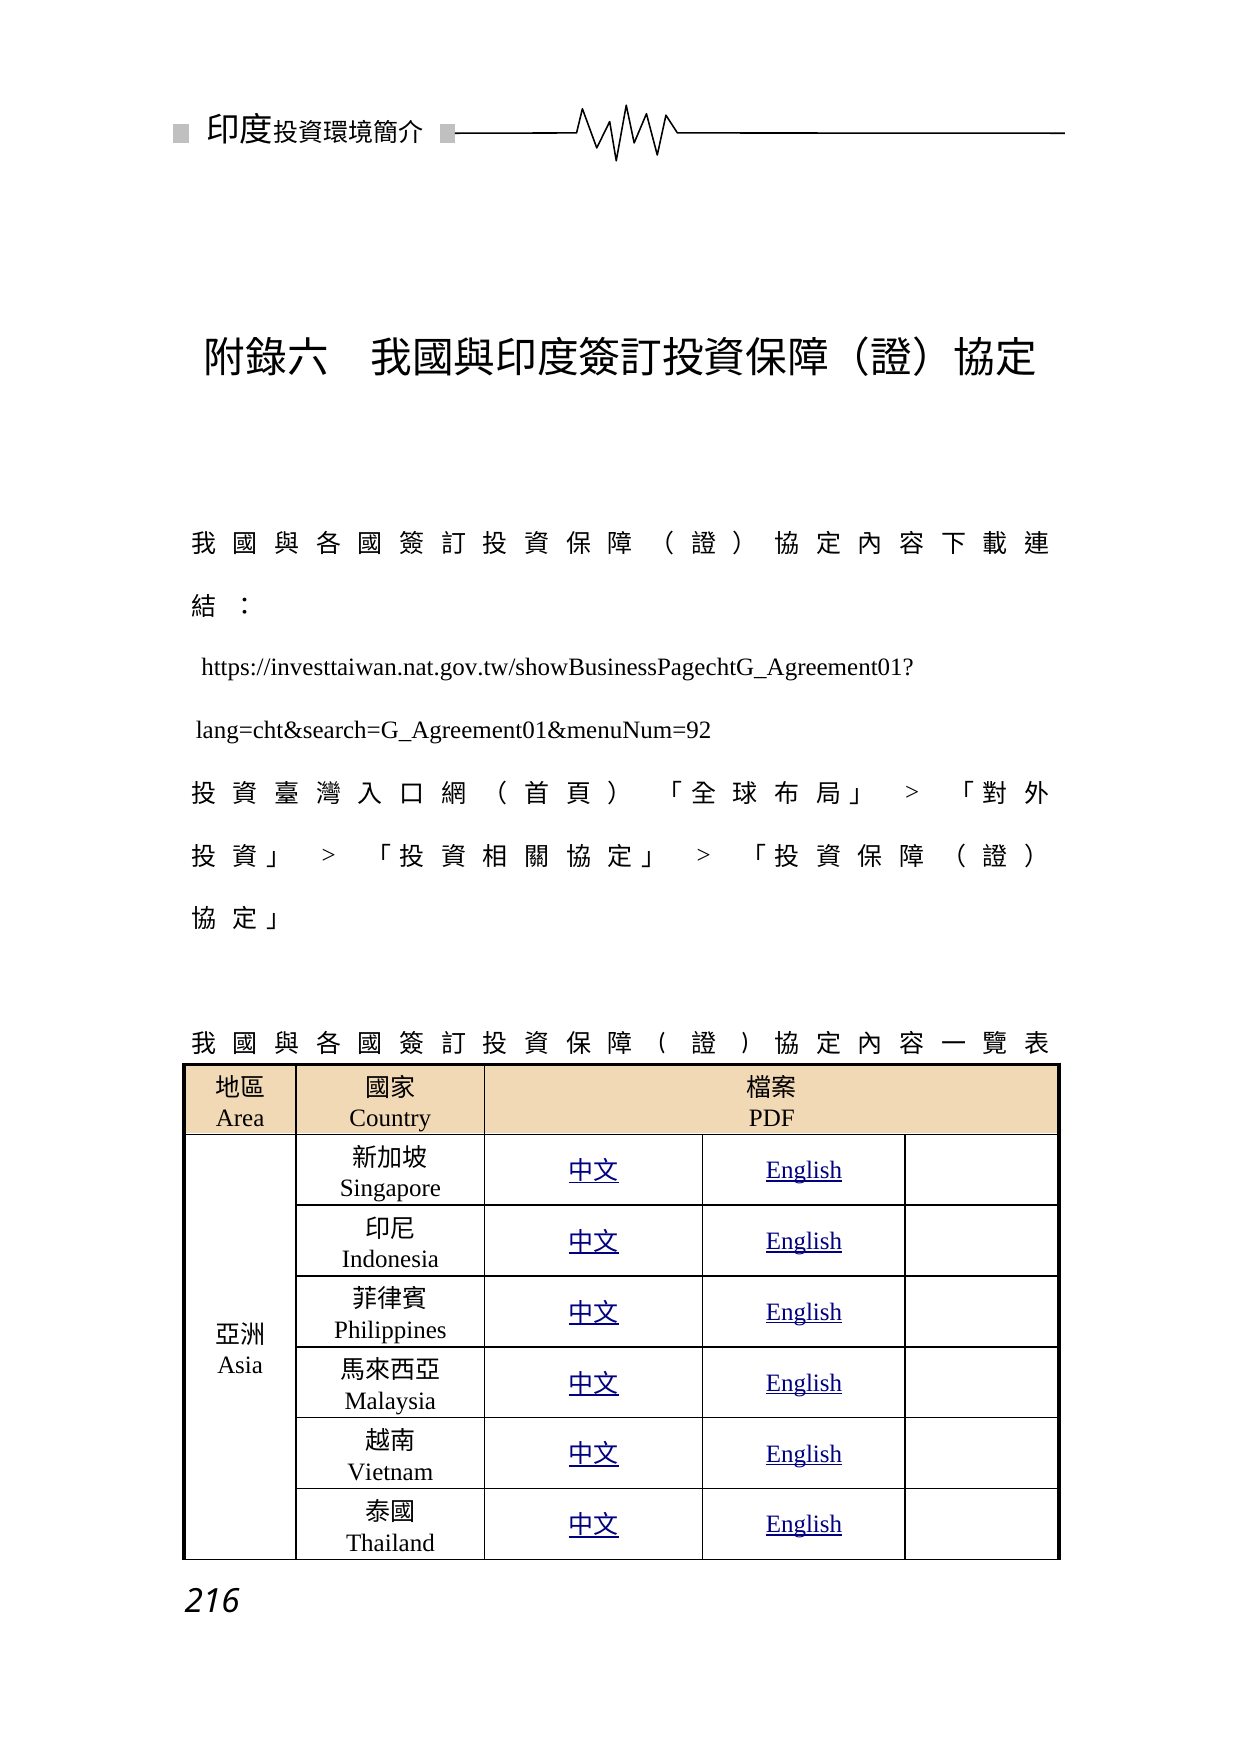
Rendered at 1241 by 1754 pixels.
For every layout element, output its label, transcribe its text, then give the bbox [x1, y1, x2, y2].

text 投資臺灣入口網（首頁）「全球布局」>「對外投資」>「投資相關協定」>「投資保障（證）協定」 [183, 750, 1058, 938]
table_header 國家 Country [297, 1066, 484, 1133]
table_cell 越南 Vietnam [297, 1418, 484, 1488]
table_cell 馬來西亞 Malaysia [297, 1348, 484, 1417]
table_header 檔案 PDF [485, 1066, 1057, 1133]
text 我國與各國簽訂投資保障（證）協定內容下載連結： [183, 500, 1058, 625]
table_cell [906, 1489, 1057, 1558]
table_cell [906, 1418, 1057, 1488]
table_cell [906, 1206, 1057, 1275]
table_cell [906, 1348, 1057, 1417]
table_cell English [703, 1277, 904, 1346]
table_cell 中文 [485, 1135, 702, 1204]
text https://investtaiwan.nat.gov.tw/showBusinessPagechtG_Agreement01?lang=cht&search=G_Agreement01&menuNum=92 [183, 625, 1058, 750]
table_cell 菲律賓 Philippines [297, 1277, 484, 1346]
table_cell 新加坡 Singapore [297, 1135, 484, 1204]
text 附錄六 我國與印度簽訂投資保障（證）協定 [183, 313, 1058, 375]
table_cell English [703, 1135, 904, 1204]
table_cell 中文 [485, 1277, 702, 1346]
table_cell [906, 1277, 1057, 1346]
table_cell 中文 [485, 1348, 702, 1417]
table_header 地區 Area [186, 1066, 295, 1133]
table_cell 中文 [485, 1418, 702, 1488]
table_cell 印尼 Indonesia [297, 1206, 484, 1275]
text 我國與各國簽訂投資保障(證)協定內容一覽表 [183, 1000, 1058, 1063]
table_cell 中文 [485, 1206, 702, 1275]
table_cell English [703, 1418, 904, 1488]
table_cell 亞洲 Asia [186, 1135, 295, 1558]
table_cell English [703, 1206, 904, 1275]
table_cell English [703, 1489, 904, 1558]
table_cell English [703, 1348, 904, 1417]
table_cell 中文 [485, 1489, 702, 1558]
table_cell [906, 1135, 1057, 1204]
table_cell 泰國 Thailand [297, 1489, 484, 1558]
